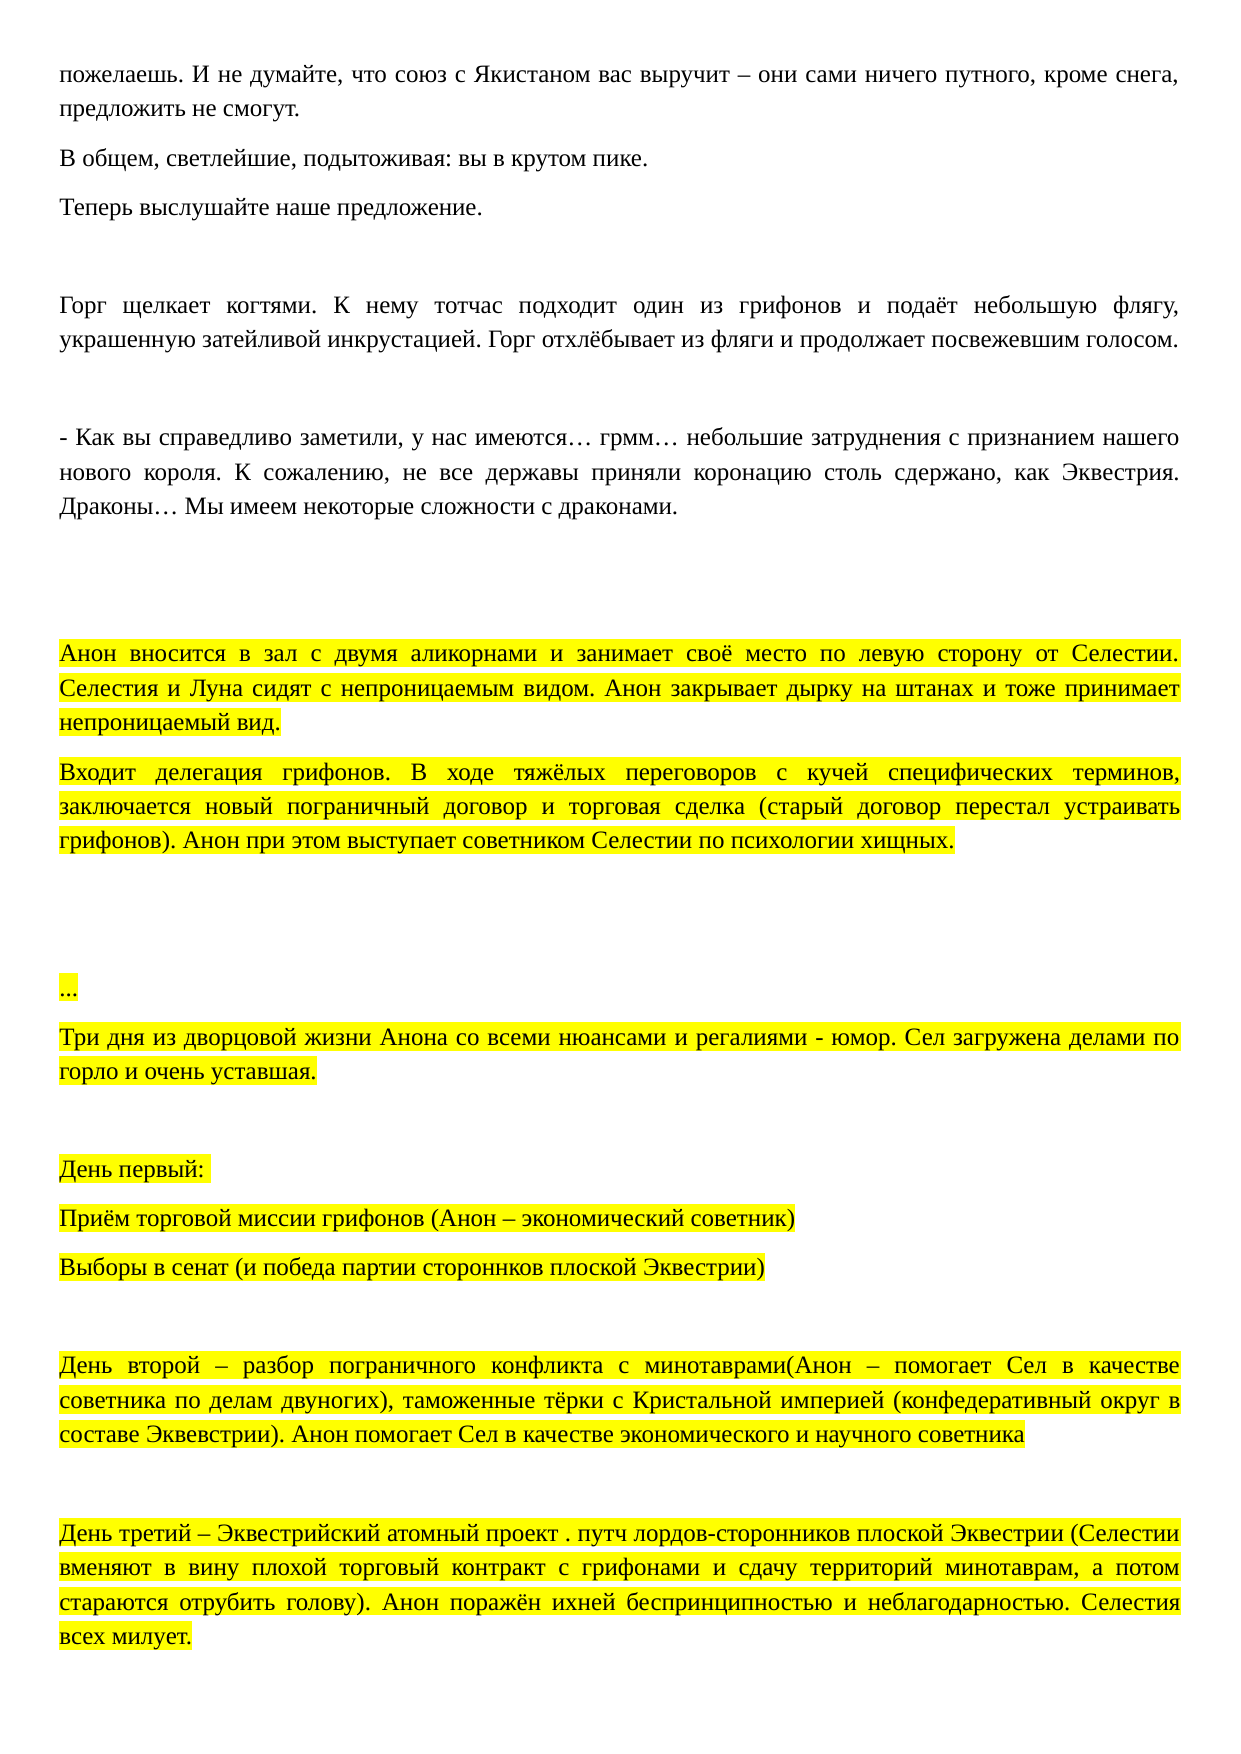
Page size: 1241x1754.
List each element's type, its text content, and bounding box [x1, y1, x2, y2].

text День второй – разбор пограничного конфликта с минотаврами(Анон – помогает Сел в качестве советника по делам двуногих), таможенные тёрки с Кристальной империей (конфедеративный округ в составе Эквевстрии). Анон помогает Сел в качестве экономического и научного советника [59, 1351, 1181, 1448]
text Анон вносится в зал с двумя аликорнами и занимает своё место по левую сторону от Селестии. Селестия и Луна сидят с непроницаемым видом. Анон закрывает дырку на штанах и тоже принимает непроницаемый вид. [59, 638, 1181, 736]
text Три дня из дворцовой жизни Анона со всеми нюансами и регалиями - юмор. Сел загружена делами по горло и очень уставшая. [59, 1022, 1181, 1085]
text - Как вы справедливо заметили, у нас имеются… грмм… небольшие затруднения с признанием нашего нового короля. К сожалению, не все державы приняли коронацию столь сдержано, как Эквестрия. Драконы… Мы имеем некоторые сложности с драконами. [59, 422, 1181, 520]
text День третий – Эквестрийский атомный проект . путч лордов-сторонников плоской Эквестрии (Селестии вменяют в вину плохой торговый контракт с грифонами и сдачу территорий минотаврам, а потом стараются отрубить голову). Анон поражён ихней беспринципностью и неблагодарностью. Селестия всех милует. [59, 1518, 1181, 1650]
text Горг щелкает когтями. К нему тотчас подходит один из грифонов и подаёт небольшую флягу, украшенную затейливой инкрустацией. Горг отхлёбывает из фляги и продолжает посвежевшим голосом. [59, 290, 1181, 353]
text Входит делегация грифонов. В ходе тяжёлых переговоров с кучей специфических терминов, заключается новый пограничный договор и торговая сделка (старый договор перестал устраивать грифонов). Анон при этом выступает советником Селестии по психологии хищных. [59, 757, 1181, 854]
text Приём торговой миссии грифонов (Анон – экономический советник) [59, 1203, 1181, 1232]
text пожелаешь. И не думайте, что союз с Якистаном вас выручит – они сами ничего путного, кроме снега, предложить не смогут. [59, 59, 1181, 122]
text Теперь выслушайте наше предложение. [59, 192, 1181, 220]
text Выборы в сенат (и победа партии стороннков плоской Эквестрии) [59, 1252, 1181, 1281]
text В общем, светлейшие, подытоживая: вы в крутом пике. [59, 143, 1181, 171]
text День первый: [59, 1154, 1181, 1183]
text ... [59, 973, 1181, 1001]
